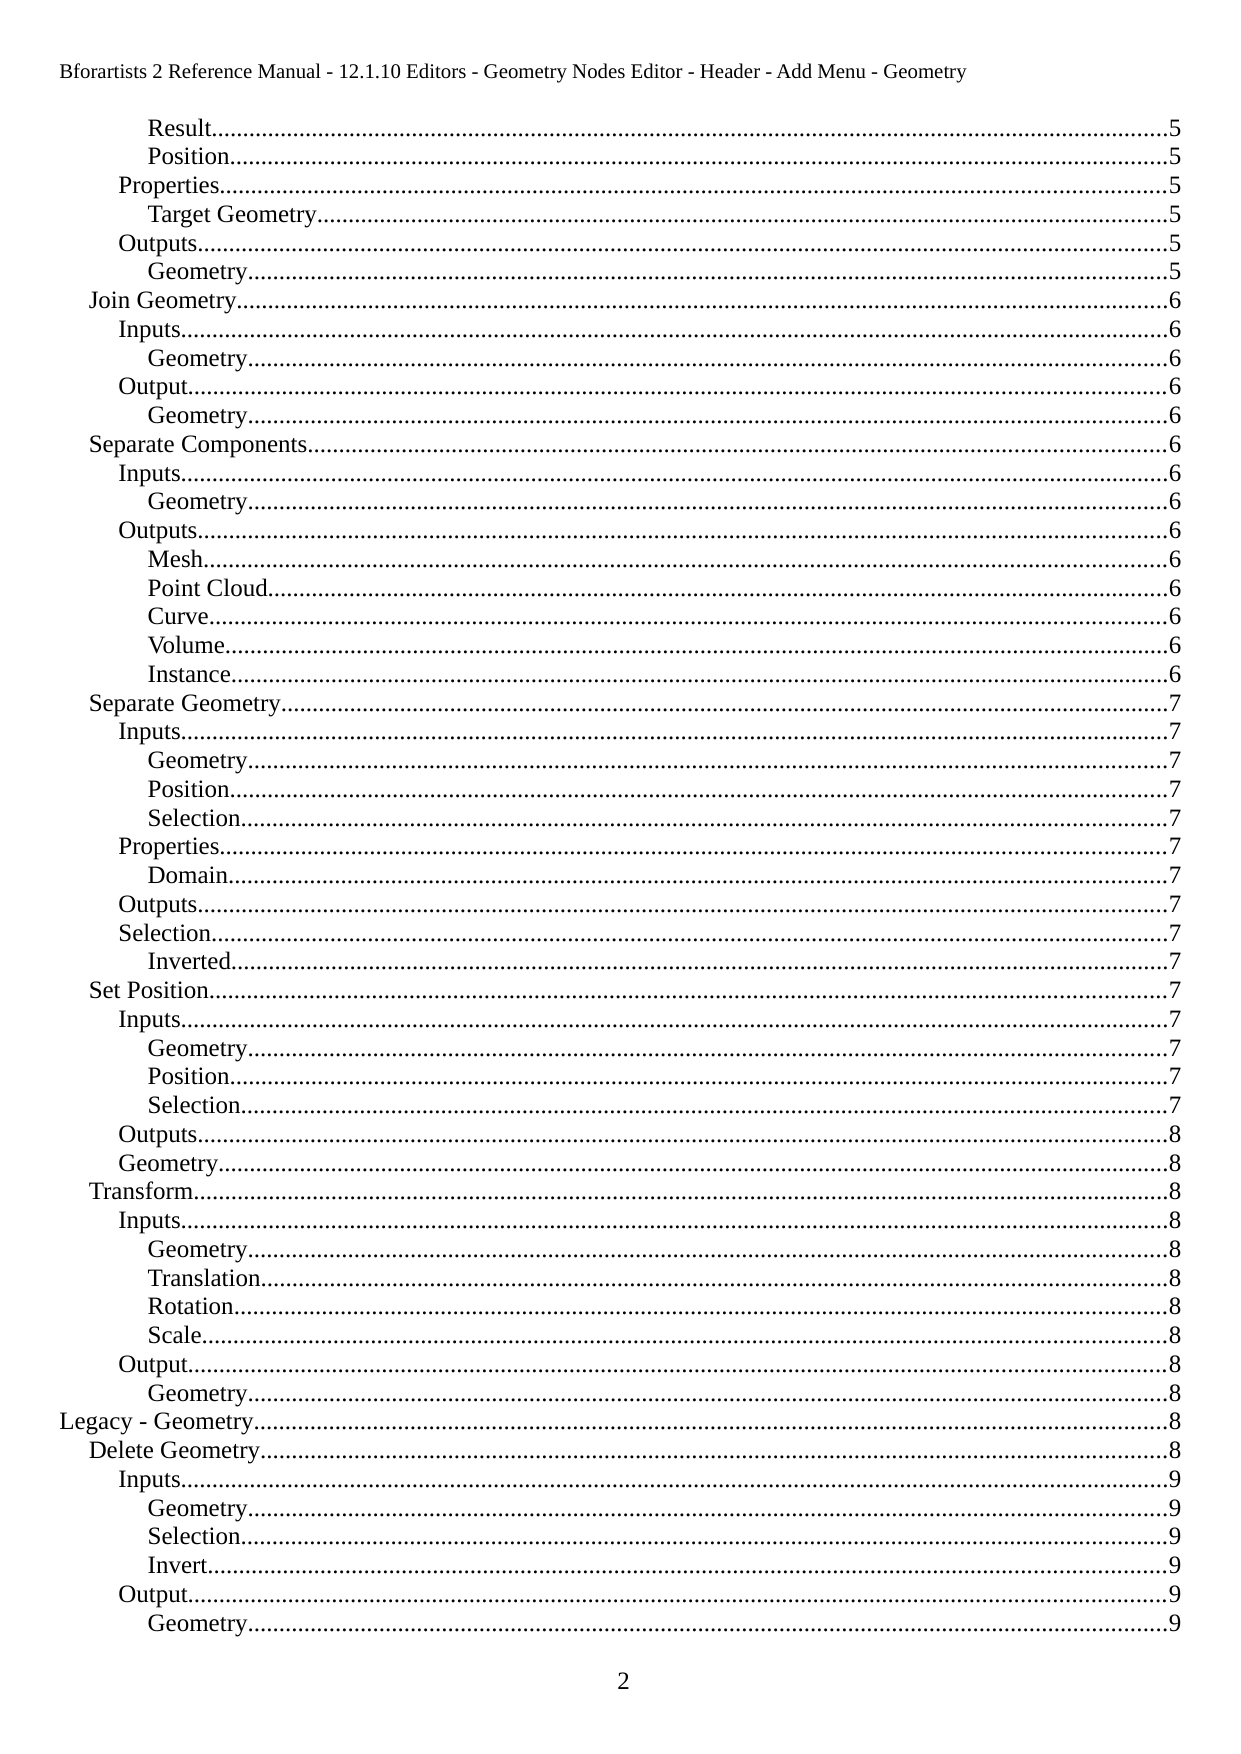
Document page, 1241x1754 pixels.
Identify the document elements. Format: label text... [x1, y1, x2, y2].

text Output 9 [118, 1579, 1181, 1608]
text Instance 6 [147, 659, 1181, 688]
text Geometry 7 [147, 1033, 1181, 1061]
text Position 7 [147, 774, 1181, 803]
text Transform 8 [88, 1176, 1181, 1205]
text Invert 9 [147, 1550, 1181, 1579]
text Inputs 6 [118, 458, 1181, 486]
text Geometry 9 [147, 1493, 1181, 1521]
text Set Position 7 [88, 975, 1181, 1004]
text Selection 7 [147, 803, 1181, 831]
text Translation 8 [147, 1263, 1181, 1291]
text Geometry 5 [147, 256, 1181, 285]
text Curve 6 [147, 601, 1181, 630]
text Properties 5 [118, 170, 1181, 199]
text Rotation 8 [147, 1291, 1181, 1320]
text Geometry 6 [147, 486, 1181, 515]
text Target Geometry 5 [147, 199, 1181, 228]
text Separate Components 6 [88, 429, 1181, 458]
text Geometry 8 [147, 1378, 1181, 1406]
text Geometry 8 [147, 1234, 1181, 1263]
text Mesh 6 [147, 544, 1181, 573]
text Selection 7 [118, 918, 1181, 946]
text Inputs 9 [118, 1464, 1181, 1493]
text Legacy - Geometry 8 [59, 1406, 1181, 1435]
text Result 5 [147, 113, 1181, 141]
text Outputs 5 [118, 228, 1181, 256]
text Geometry 8 [118, 1148, 1181, 1176]
text Delete Geometry 8 [88, 1435, 1181, 1464]
text Domain 7 [147, 860, 1181, 889]
text Selection 9 [147, 1521, 1181, 1550]
text Geometry 7 [147, 745, 1181, 774]
text Position 5 [147, 141, 1181, 170]
text Outputs 8 [118, 1119, 1181, 1148]
text Geometry 9 [147, 1608, 1181, 1636]
text Inverted 7 [147, 946, 1181, 975]
text Separate Geometry 7 [88, 688, 1181, 716]
text Geometry 6 [147, 400, 1181, 429]
text Scale 8 [147, 1320, 1181, 1349]
text Inputs 7 [118, 716, 1181, 745]
text Outputs 7 [118, 889, 1181, 918]
text Output 6 [118, 371, 1181, 400]
text Position 7 [147, 1061, 1181, 1090]
text Volume 6 [147, 630, 1181, 659]
text Inputs 7 [118, 1004, 1181, 1033]
text Inputs 8 [118, 1205, 1181, 1234]
text Inputs 6 [118, 314, 1181, 343]
text Output 8 [118, 1349, 1181, 1378]
text Point Cloud 6 [147, 573, 1181, 601]
text Join Geometry 6 [88, 285, 1181, 314]
text Properties 7 [118, 831, 1181, 860]
text Outputs 6 [118, 515, 1181, 544]
text Selection 7 [147, 1090, 1181, 1119]
text Geometry 6 [147, 343, 1181, 371]
